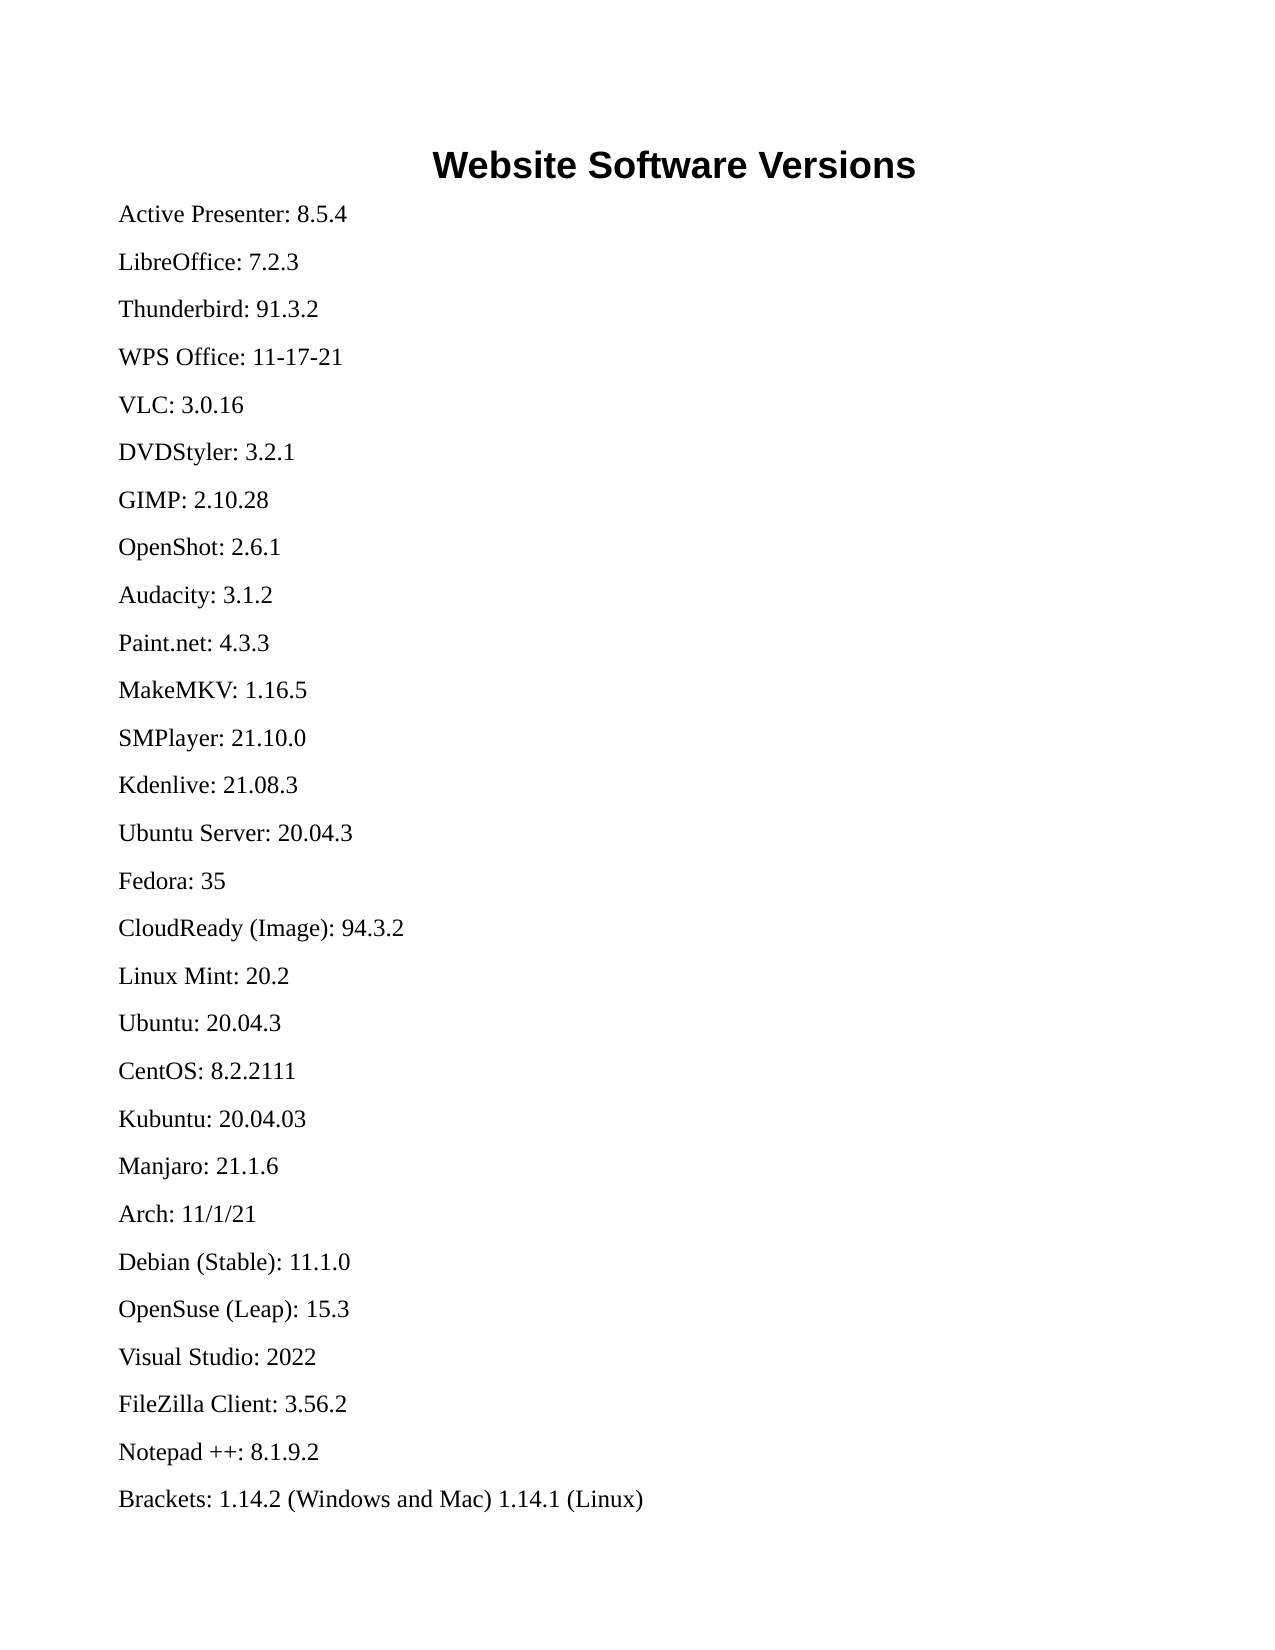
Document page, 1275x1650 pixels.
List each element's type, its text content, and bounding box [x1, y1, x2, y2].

text Thunderbird: 91.3.2 [118, 294, 1157, 323]
text CloudReady (Image): 94.3.2 [118, 913, 1157, 942]
text GIMP: 2.10.28 [118, 485, 1157, 514]
text SMPlayer: 21.10.0 [118, 723, 1157, 752]
text DVDStyler: 3.2.1 [118, 437, 1157, 466]
text Notepad ++: 8.1.9.2 [118, 1437, 1157, 1466]
text MakeMKV: 1.16.5 [118, 675, 1157, 704]
text Audacity: 3.1.2 [118, 580, 1157, 609]
text Ubuntu: 20.04.3 [118, 1008, 1157, 1037]
text Manjaro: 21.1.6 [118, 1151, 1157, 1180]
text Visual Studio: 2022 [118, 1342, 1157, 1371]
text WPS Office: 11-17-21 [118, 342, 1157, 371]
text OpenSuse (Leap): 15.3 [118, 1294, 1157, 1323]
text Linux Mint: 20.2 [118, 961, 1157, 990]
text Ubuntu Server: 20.04.3 [118, 818, 1157, 847]
text Arch: 11/1/21 [118, 1199, 1157, 1228]
text Debian (Stable): 11.1.0 [118, 1247, 1157, 1275]
text CentOS: 8.2.2111 [118, 1056, 1157, 1085]
subtitle Website Software Versions [118, 143, 1157, 187]
text VLC: 3.0.16 [118, 390, 1157, 418]
text LibreOffice: 7.2.3 [118, 247, 1157, 276]
text Kdenlive: 21.08.3 [118, 771, 1157, 799]
text FileZilla Client: 3.56.2 [118, 1389, 1157, 1418]
text Active Presenter: 8.5.4 [118, 199, 1157, 228]
text Brackets: 1.14.2 (Windows and Mac) 1.14.1 (Linux) [118, 1484, 1157, 1513]
text Fedora: 35 [118, 866, 1157, 894]
text Paint.net: 4.3.3 [118, 628, 1157, 656]
text OpenShot: 2.6.1 [118, 532, 1157, 561]
text Kubuntu: 20.04.03 [118, 1104, 1157, 1132]
